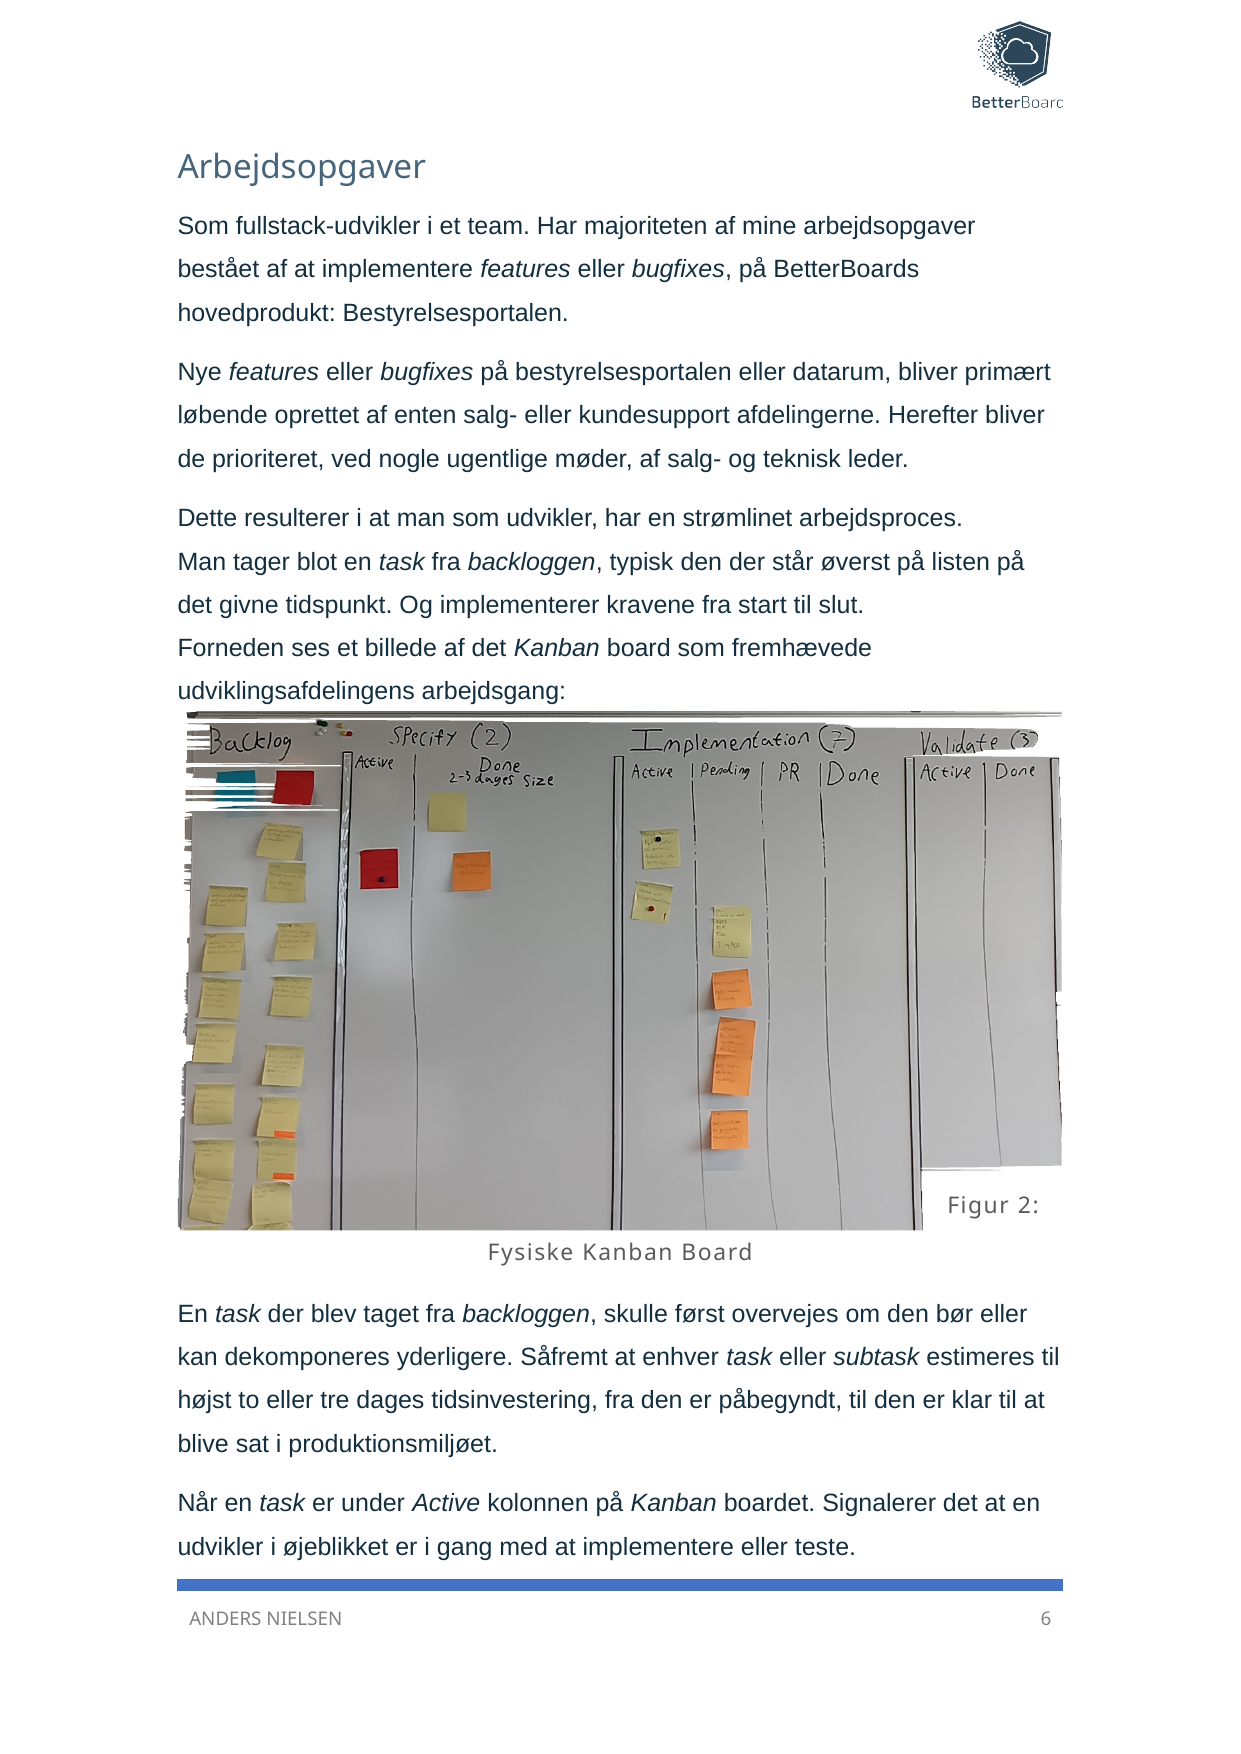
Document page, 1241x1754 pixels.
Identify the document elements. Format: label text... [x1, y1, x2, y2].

subtitle Arbejdsopgaver [177, 143, 1063, 188]
text Når en task er under Active kolonnen på Kanban boardet. Signalerer det at en udvikler i øjeblikket er i gang med at implementere eller teste. [177, 1488, 1063, 1560]
text Nye features eller bugfixes på bestyrelsesportalen eller datarum, bliver primært løbende oprettet af enten salg- eller kundesupport afdelingerne. Herefter bliver de prioriteret, ved nogle ugentlige møder, af salg- og teknisk leder. [177, 357, 1063, 472]
text Dette resulterer i at man som udvikler, har en strømlinet arbejdsproces. Man tager blot en task fra backloggen, typisk den der står øverst på listen på det givne tidspunkt. Og implementerer kravene fra start til slut. Forneden ses et billede af det Kanban board som fremhævede udviklingsafdelingens arbejdsgang: [177, 503, 1063, 704]
text Som fullstack-udvikler i et team. Har majoriteten af mine arbejdsopgaver bestået af at implementere features eller bugfixes, på BetterBoards hovedprodukt: Bestyrelsesportalen. [177, 211, 1063, 326]
text En task der blev taget fra backloggen, skulle først overvejes om den bør eller kan dekomponeres yderligere. Såfremt at enhver task eller subtask estimeres til højst to eller tre dages tidsinvestering, fra den er påbegyndt, til den er klar til at blive sat i produktionsmiljøet. [177, 1299, 1063, 1457]
subtitle Figur 2: Fysiske Kanban Board [177, 736, 1063, 1267]
